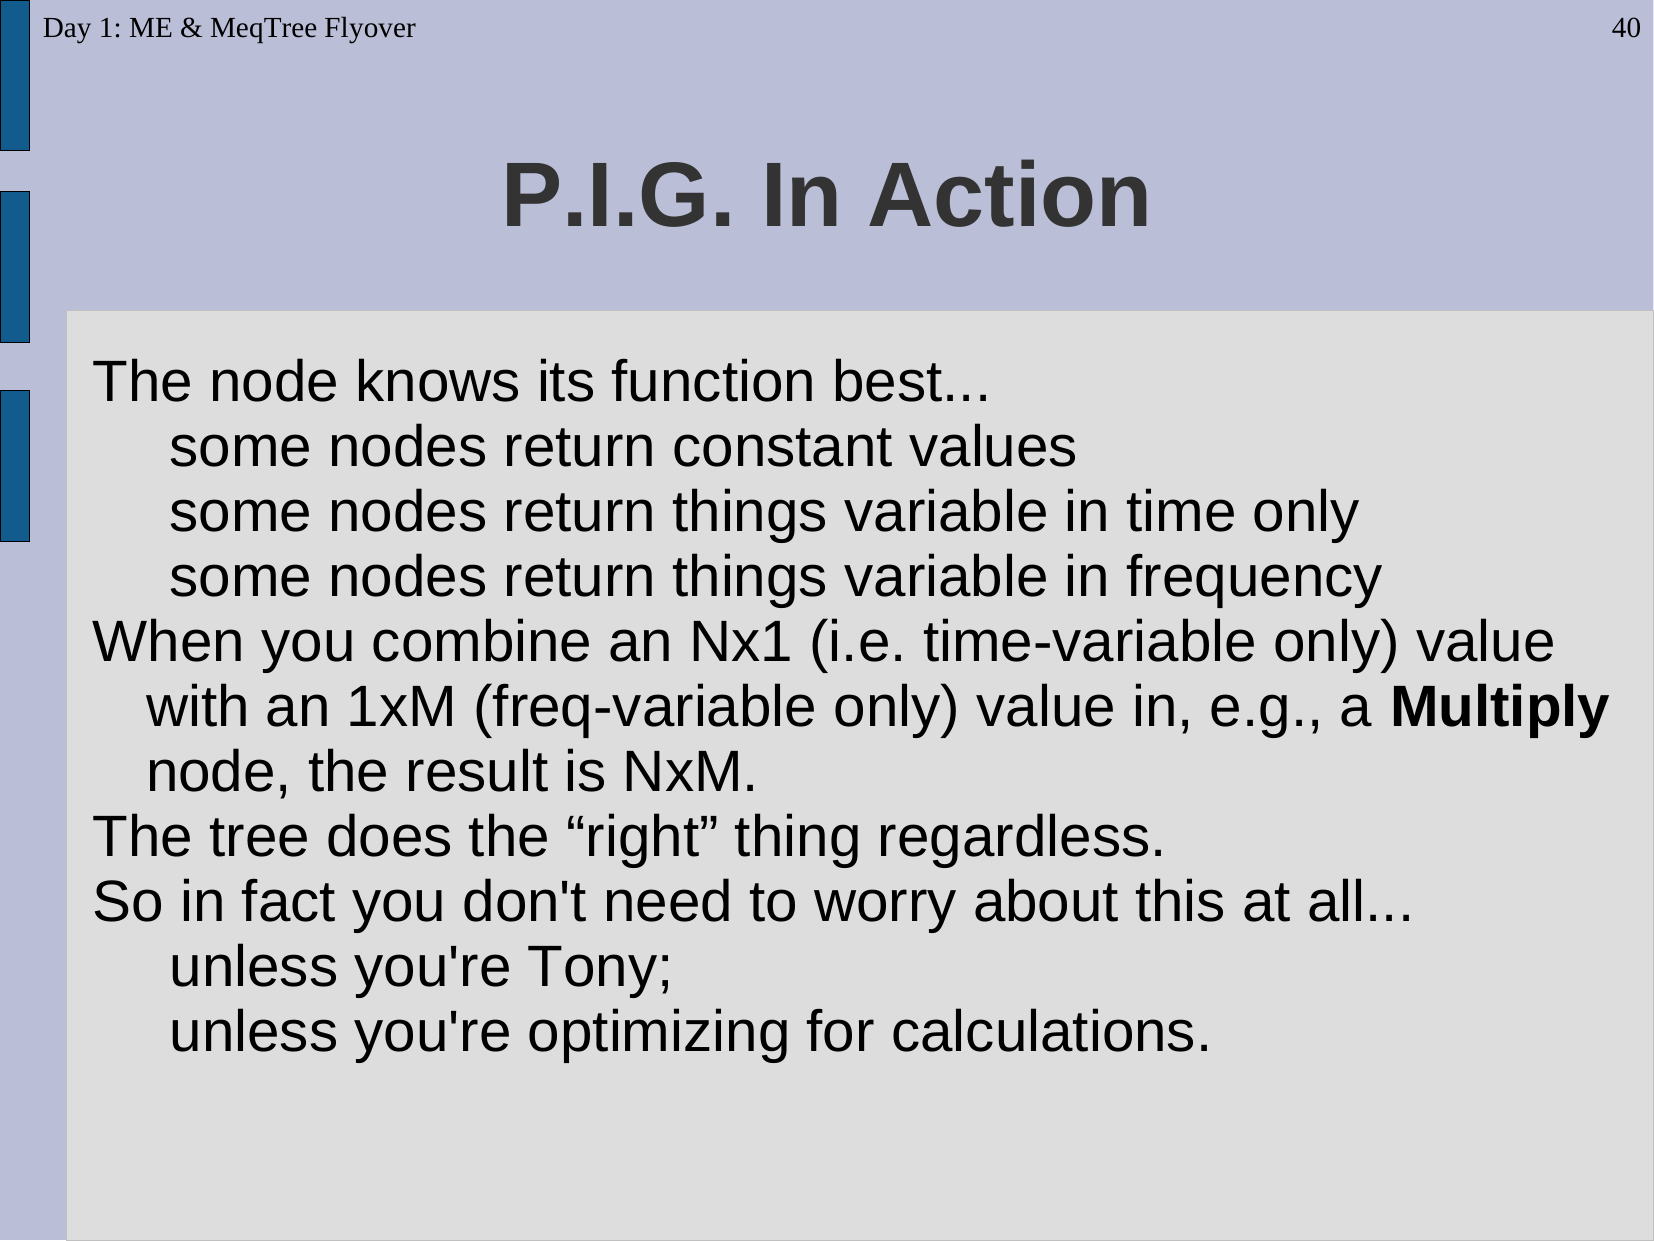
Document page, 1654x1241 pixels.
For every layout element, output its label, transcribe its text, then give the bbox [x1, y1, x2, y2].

list The node knows its function best... some nodes return constant values some nodes return things variable in time only some nodes return things variable in frequency When you combine an Nx1 (i.e. time-variable only) value with an 1xM (freq-variable only) value in, e.g., a Multiply node, the result is NxM. The tree does the “right” thing regardless. So in fact you don't need to worry about this at all... unless you're Tony; unless you're optimizing for calculations. [75, 348, 1611, 1095]
title P.I.G. In Action [121, 91, 1534, 299]
